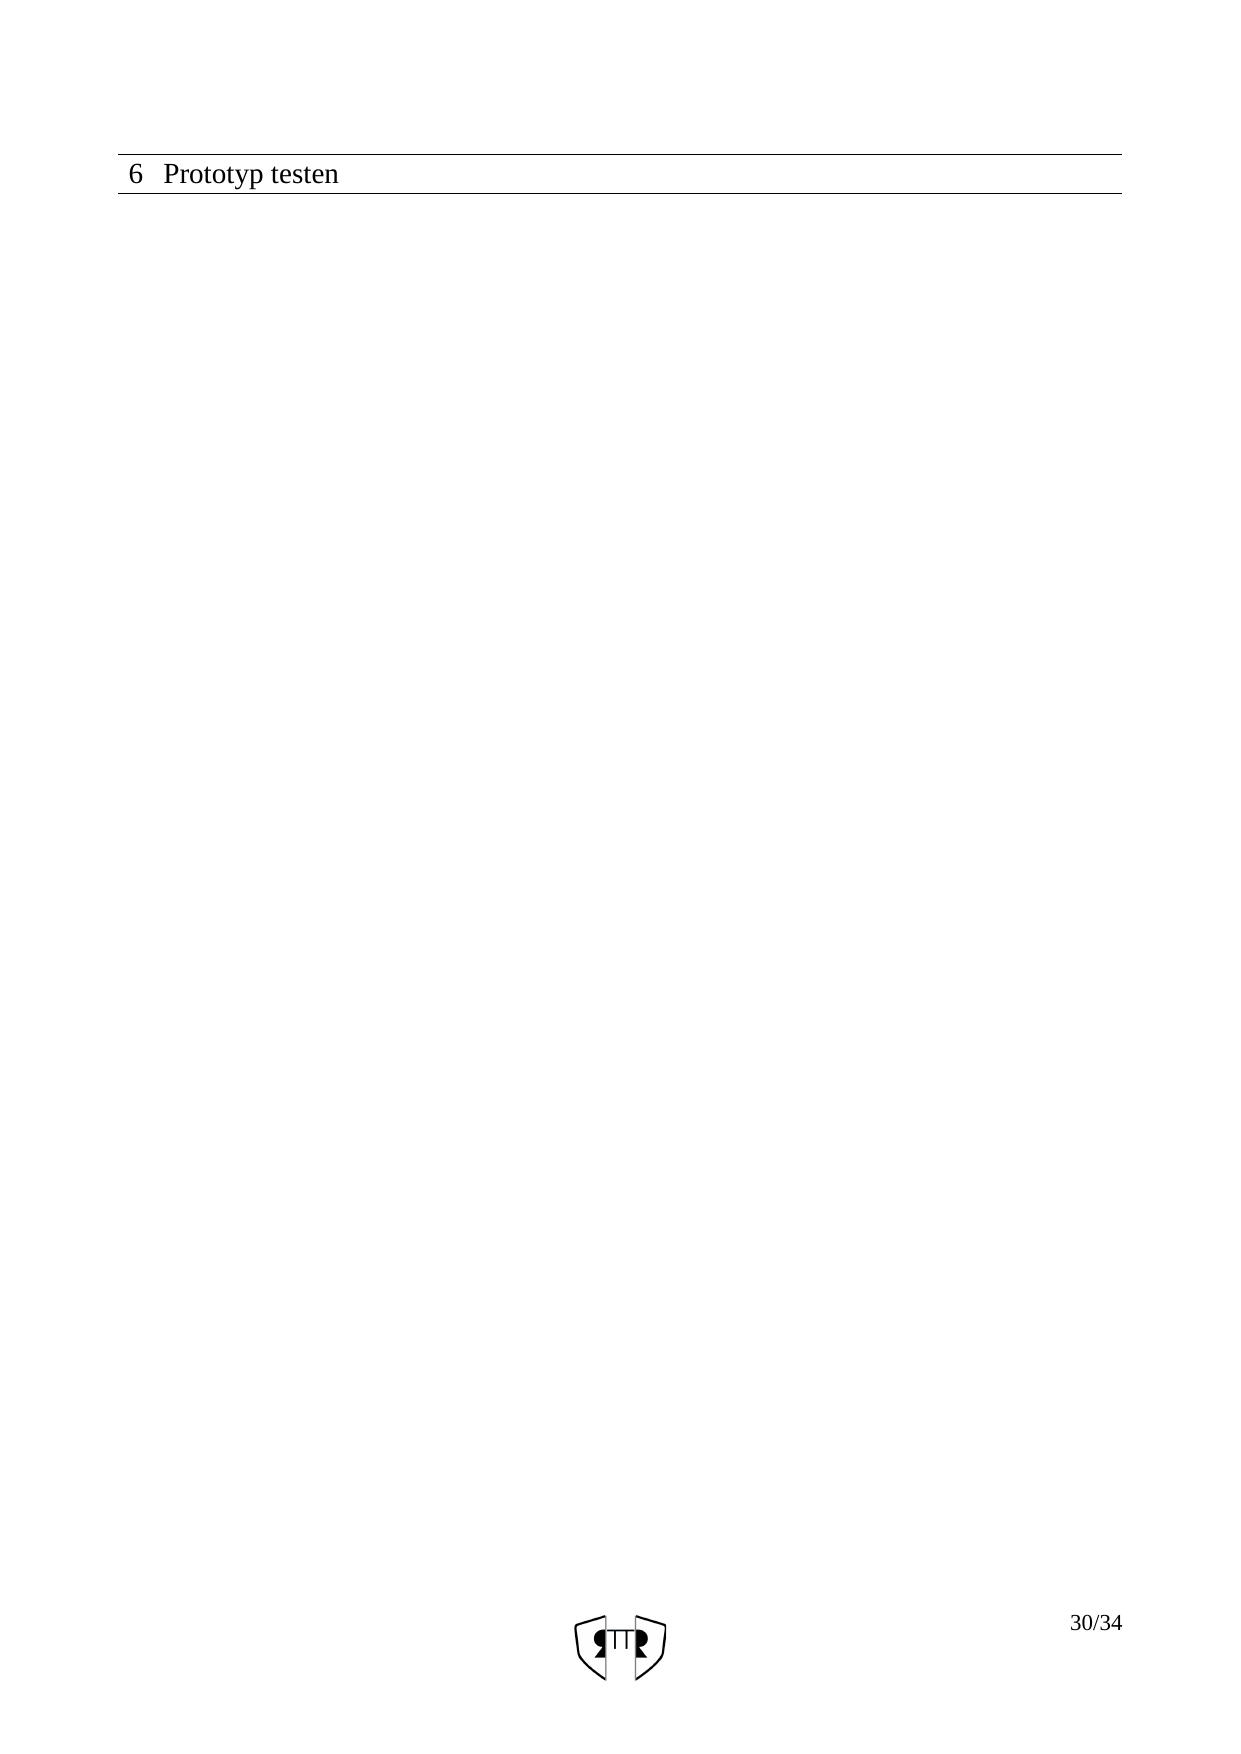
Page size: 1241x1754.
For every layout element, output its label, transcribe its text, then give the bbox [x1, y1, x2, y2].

subtitle Prototyp testen [118, 155, 1122, 193]
picture [574, 1615, 667, 1681]
